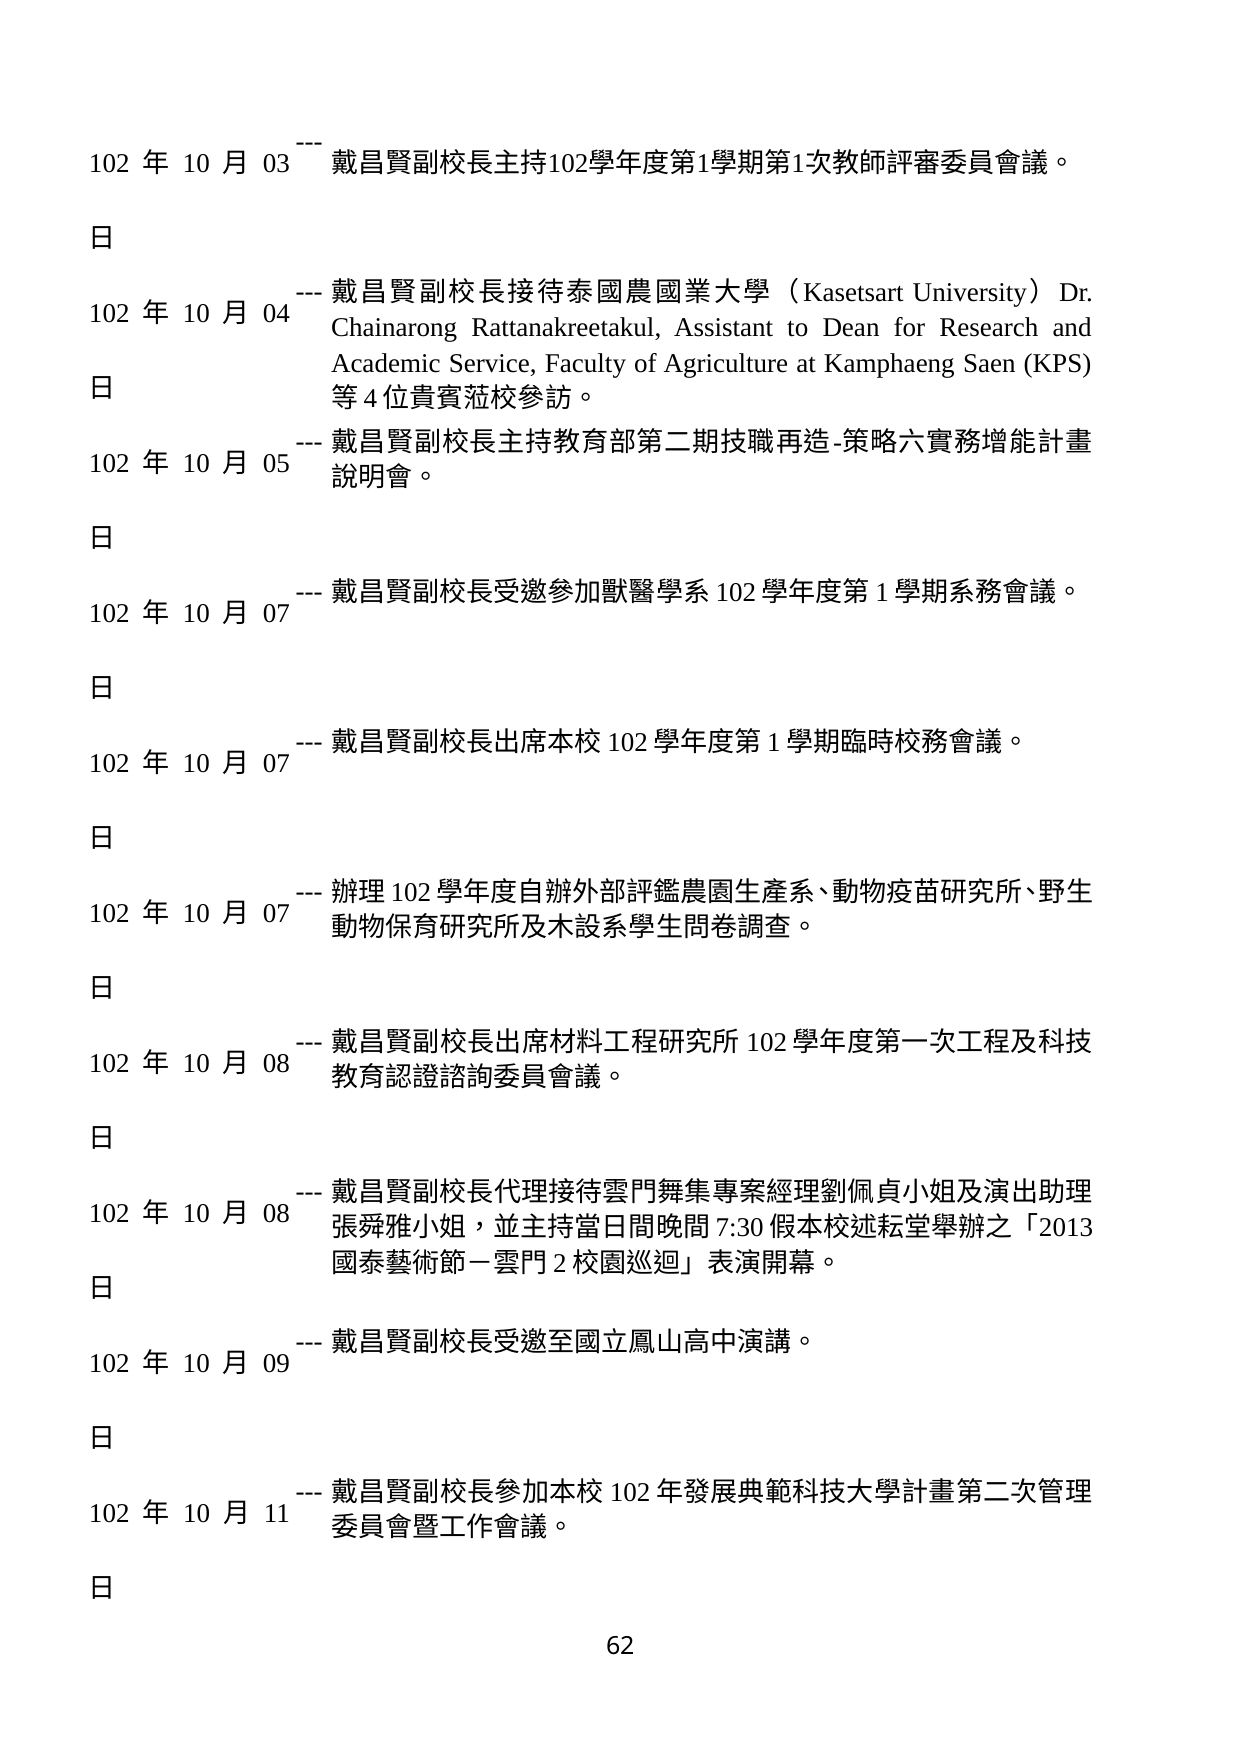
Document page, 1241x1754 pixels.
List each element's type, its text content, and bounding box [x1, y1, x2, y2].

table_cell --- [293, 723, 328, 873]
table_cell 102年10月11日 [86, 1473, 292, 1623]
table_cell 辦理102學年度自辦外部評鑑農園生產系、動物疫苗研究所、野生動物保育研究所及木設系學生問卷調查。 [328, 873, 1096, 1023]
table_cell 戴昌賢副校長參加本校102年發展典範科技大學計畫第二次管理委員會暨工作會議。 [328, 1473, 1096, 1623]
table_cell 102年10月07日 [86, 723, 292, 873]
table_cell --- [293, 1323, 328, 1473]
table_cell 戴昌賢副校長主持教育部第二期技職再造-策略六實務增能計畫說明會。 [328, 423, 1096, 573]
table_cell 102年10月08日 [86, 1173, 292, 1323]
table_cell 102年10月05日 [86, 423, 292, 573]
table_cell --- [293, 873, 328, 1023]
table_cell 102年10月07日 [86, 873, 292, 1023]
table_cell --- [293, 123, 328, 273]
table_cell --- [293, 1023, 328, 1173]
table_cell 戴昌賢副校長接待泰國農國業大學（Kasetsart University）Dr. Chainarong Rattanakreetakul, Assistant to Dean for Research and Academic Service, Faculty of Agriculture at Kamphaeng Saen (KPS)等4位貴賓蒞校參訪。 [328, 273, 1096, 423]
table_cell 戴昌賢副校長出席本校102學年度第1學期臨時校務會議。 [328, 723, 1096, 873]
table_cell --- [293, 573, 328, 723]
table_cell --- [293, 423, 328, 573]
table_cell --- [293, 1173, 328, 1323]
table_cell 戴昌賢副校長代理接待雲門舞集專案經理劉佩貞小姐及演出助理張舜雅小姐，並主持當日間晚間7:30假本校述耘堂舉辦之「2013國泰藝術節－雲門2校園巡迴」表演開幕。 [328, 1173, 1096, 1323]
table_cell 102年10月08日 [86, 1023, 292, 1173]
table_cell 102年10月04日 [86, 273, 292, 423]
table_cell 102年10月09日 [86, 1323, 292, 1473]
table_cell --- [293, 273, 328, 423]
table_cell 戴昌賢副校長主持102學年度第1學期第1次教師評審委員會議。 [328, 123, 1096, 273]
table_cell 102年10月03日 [86, 123, 292, 273]
table_cell 戴昌賢副校長受邀至國立鳳山高中演講。 [328, 1323, 1096, 1473]
table_cell 戴昌賢副校長出席材料工程研究所102學年度第一次工程及科技教育認證諮詢委員會議。 [328, 1023, 1096, 1173]
table_cell --- [293, 1473, 328, 1623]
table_cell 戴昌賢副校長受邀參加獸醫學系102學年度第1學期系務會議。 [328, 573, 1096, 723]
table_cell 102年10月07日 [86, 573, 292, 723]
